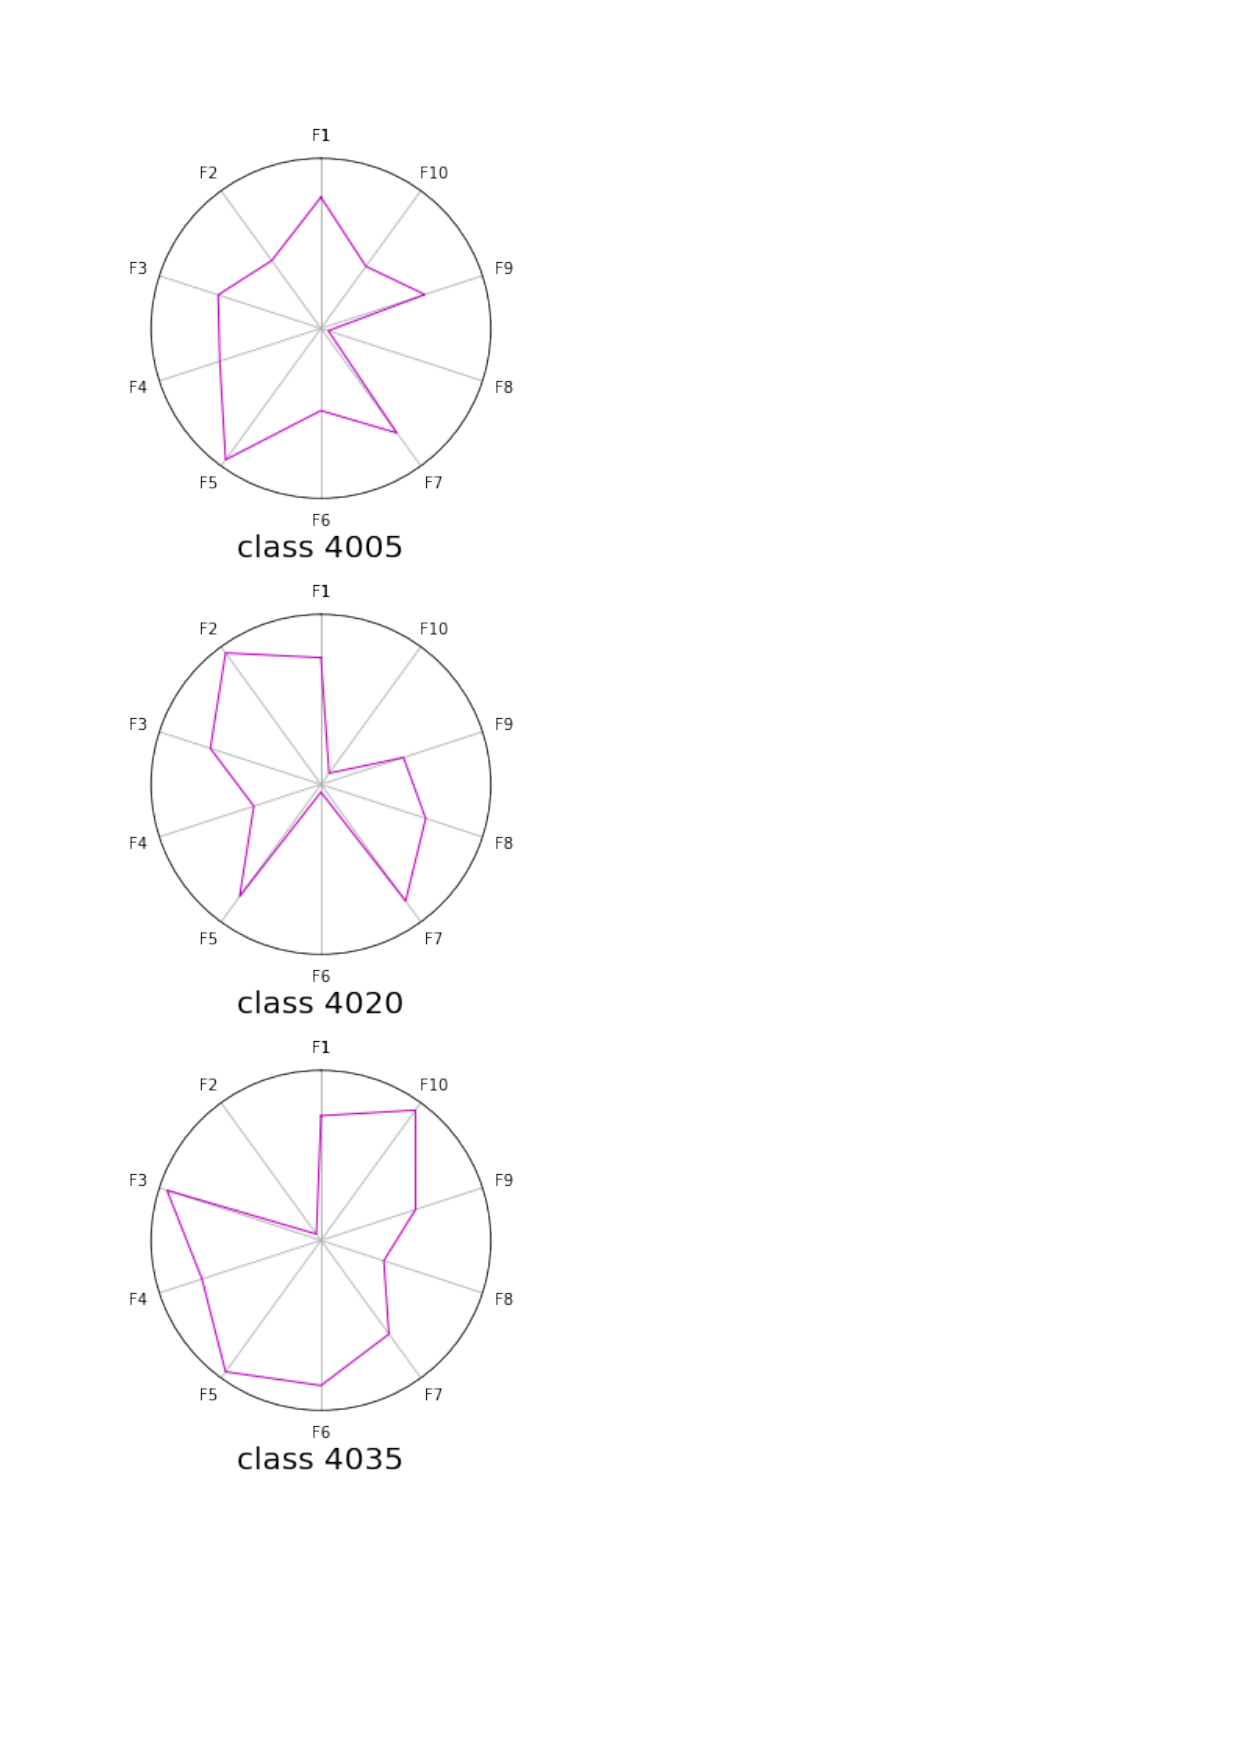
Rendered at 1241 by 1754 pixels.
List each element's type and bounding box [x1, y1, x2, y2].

picture [118, 118, 523, 1487]
